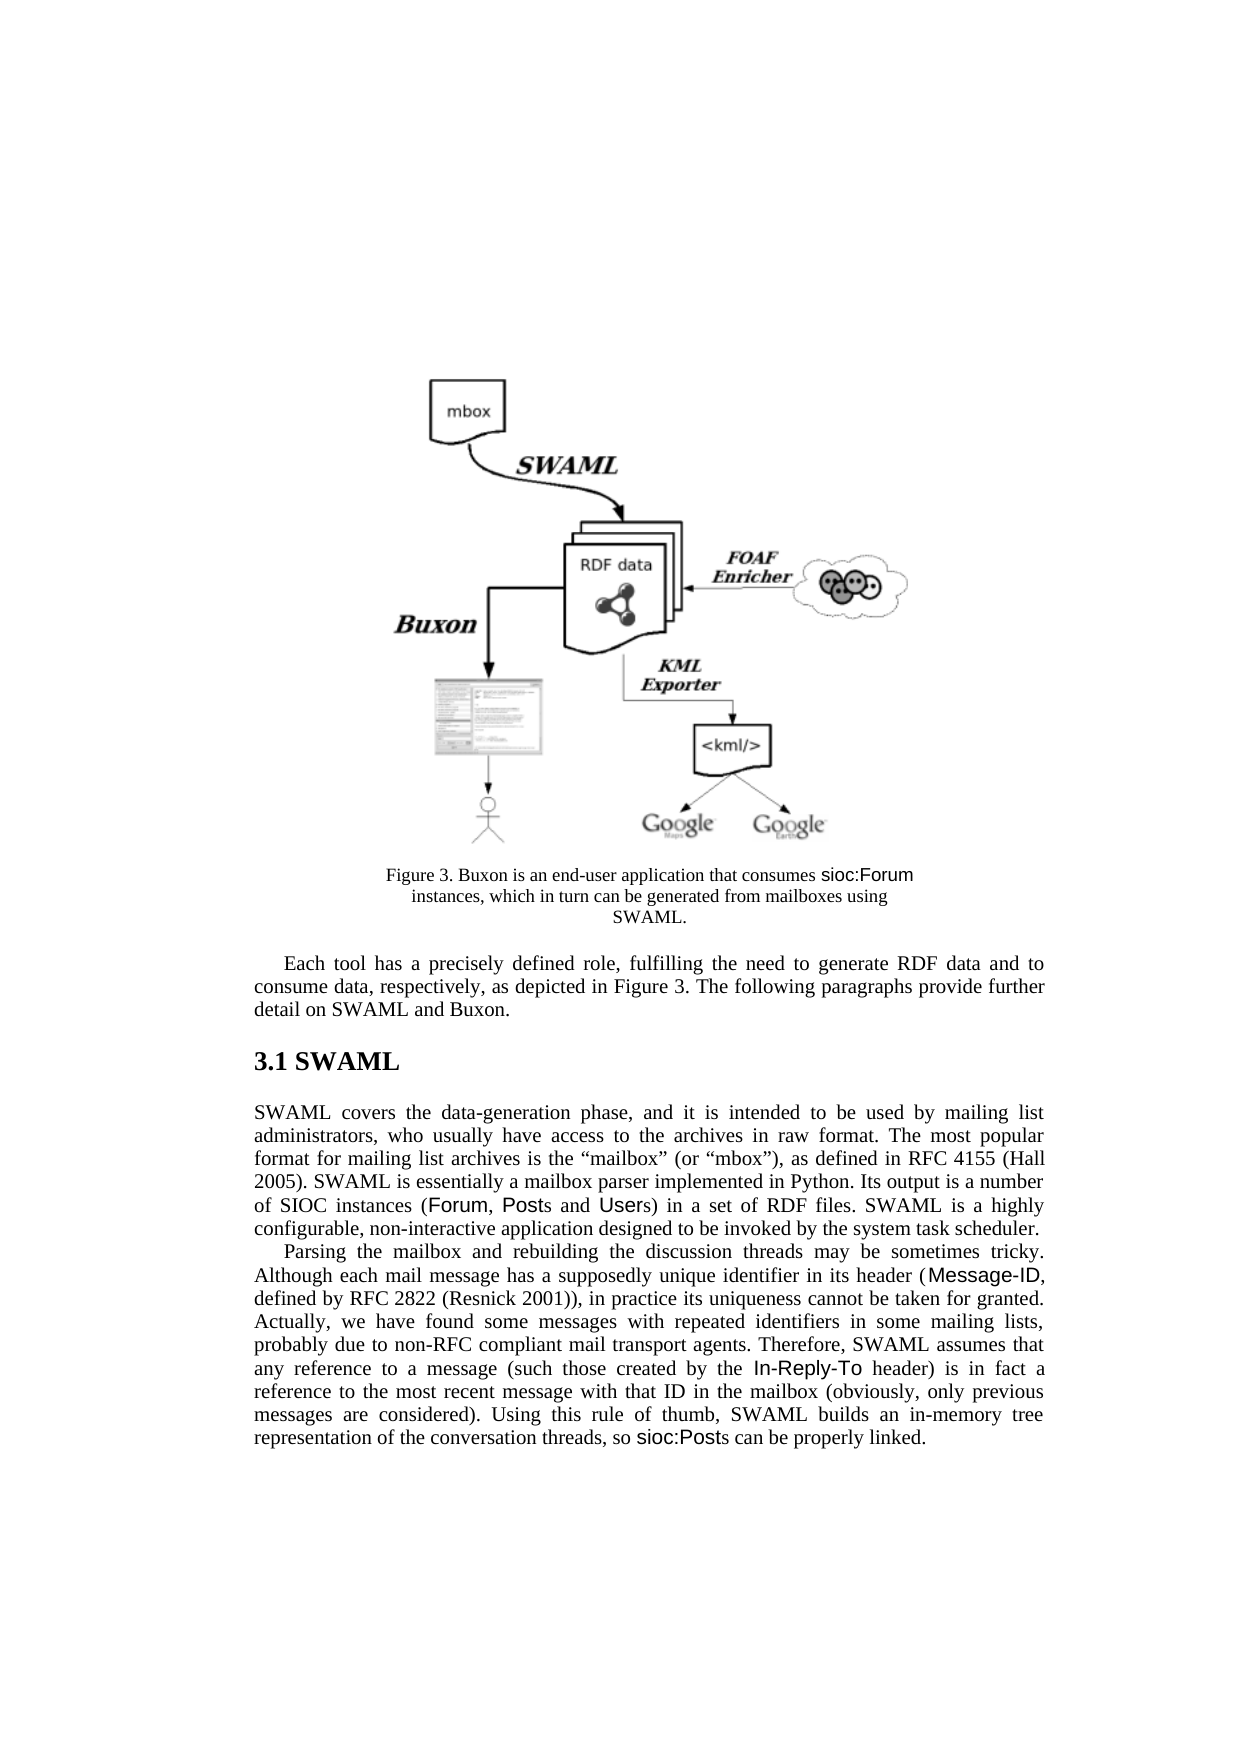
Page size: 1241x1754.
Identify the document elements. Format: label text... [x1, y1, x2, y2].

text SWAML covers the data-generation phase, and it is intended to be used by mailing list administrators, who usually have access to the archives in raw format. The most popular format for mailing list archives is the “mailbox” (or “mbox”), as defined in RFC 4155 (Hall 2005). SWAML is essentially a mailbox parser implemented in Python. Its output is a number of SIOC instances (Forum, Posts and Users) in a set of RDF files. SWAML is a highly configurable, non-interactive application designed to be invoked by the system task scheduler. [254, 1101, 1045, 1240]
text Each tool has a precisely defined role, fulfilling the need to generate RDF data and to consume data, respectively, as depicted in Figure 3. The following paragraphs provide further detail on SWAML and Buxon. [254, 325, 1045, 1021]
picture [384, 362, 916, 865]
text Parsing the mailbox and rebuilding the discussion threads may be sometimes tricky. Although each mail message has a supposedly unique identifier in its header (Message-ID, defined by RFC 2822 (Resnick 2001)), in practice its uniqueness cannot be taken for granted. Actually, we have found some messages with repeated identifiers in some mailing lists, probably due to non-RFC compliant mail transport agents. Therefore, SWAML assumes that any reference to a message (such those created by the In-Reply-To header) is in fact a reference to the most recent message with that ID in the mailbox (obviously, only previous messages are considered). Using this rule of thumb, SWAML builds an in-memory tree representation of the conversation threads, so sioc:Posts can be properly linked. [254, 1240, 1045, 1449]
text Figure 3. Buxon is an end-user application that consumes sioc:Forum instances, which in turn can be generated from mailboxes using SWAML. [384, 865, 915, 927]
subtitle 3.1 SWAML [254, 1046, 1045, 1076]
